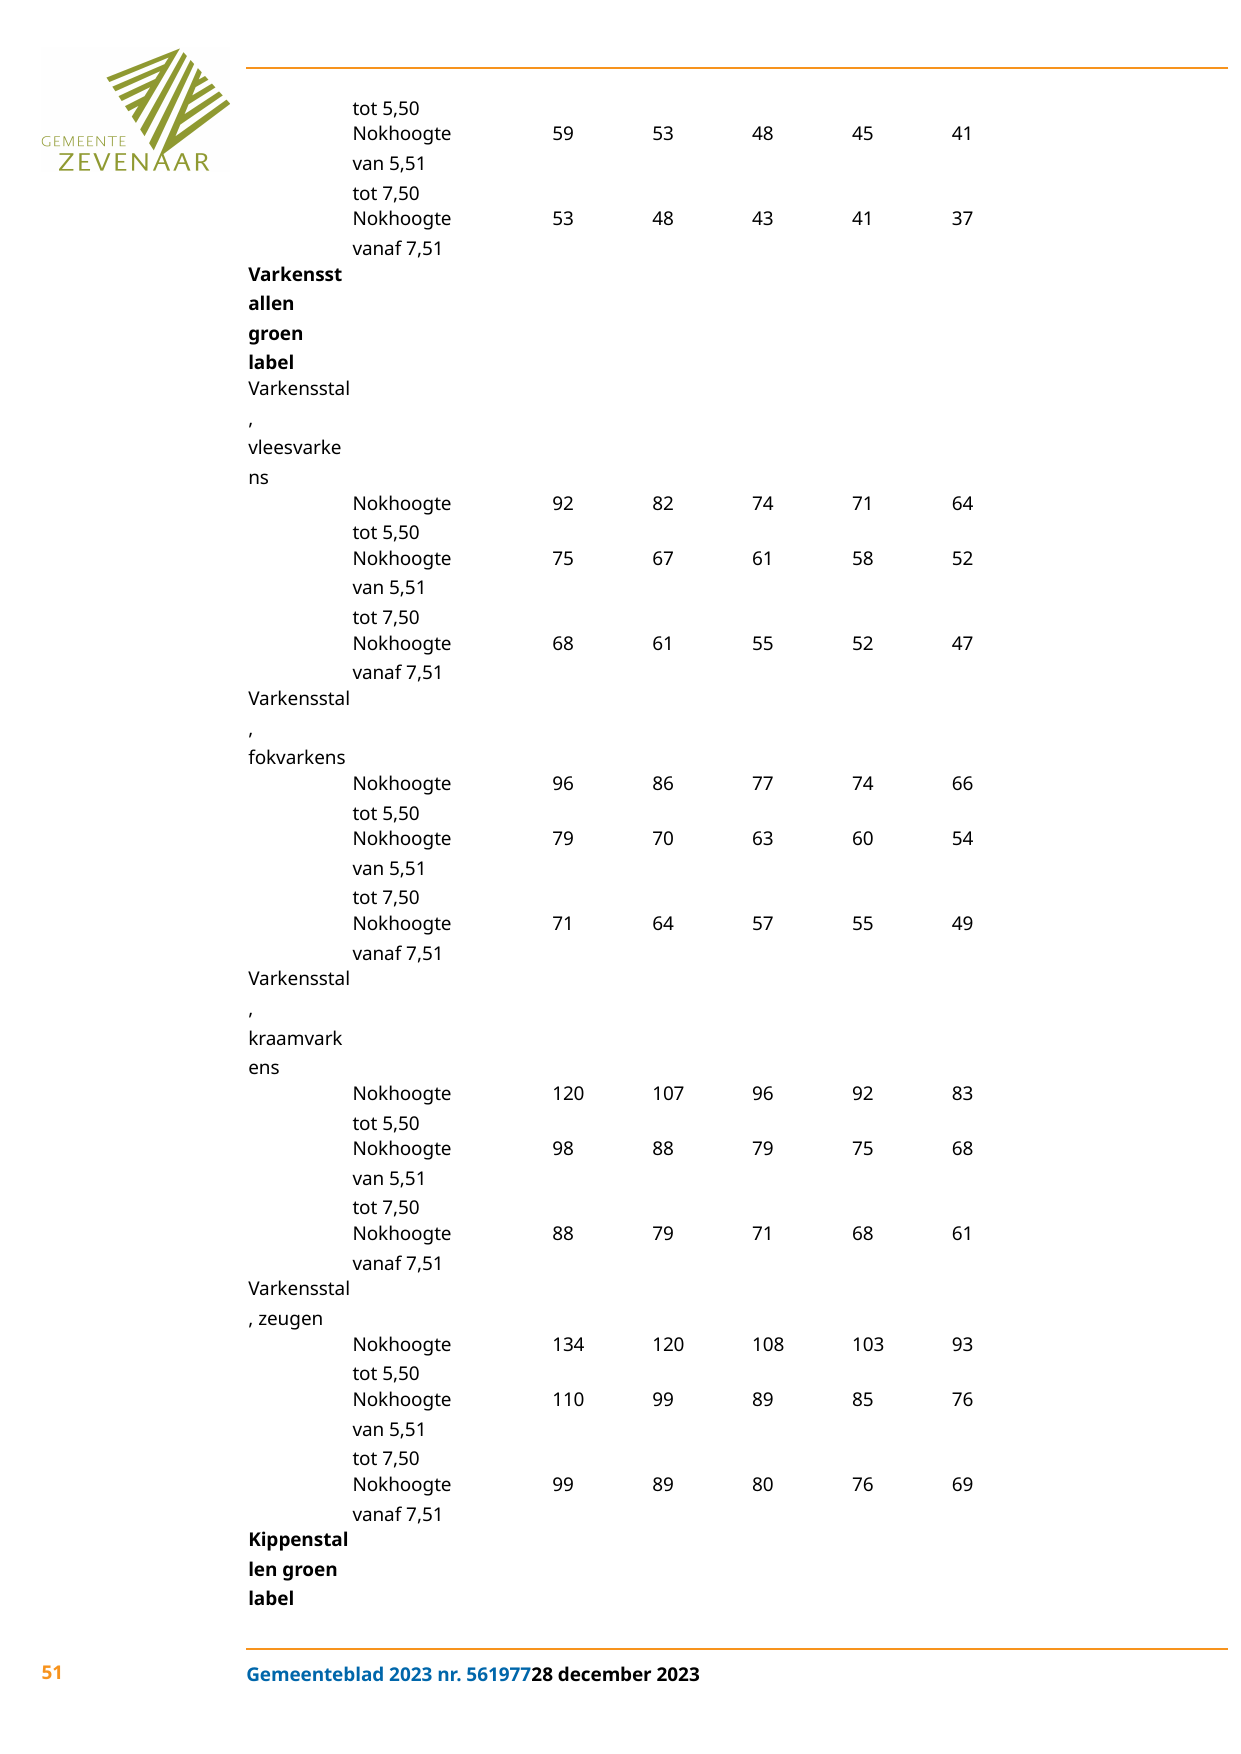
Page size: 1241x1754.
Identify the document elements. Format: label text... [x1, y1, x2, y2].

table_cell [952, 95, 1052, 121]
table_cell 41 [952, 121, 1052, 205]
table_cell 71 [852, 490, 952, 545]
table_cell [452, 1220, 552, 1276]
table_cell Nokhoogte tot 5,50 [352, 490, 452, 545]
table_cell [752, 261, 852, 375]
table_cell 80 [752, 1471, 852, 1526]
table_cell 70 [652, 825, 752, 910]
table_cell 52 [952, 545, 1052, 630]
table_cell 83 [952, 1080, 1052, 1135]
table_cell Nokhoogte vanaf 7,51 [352, 205, 452, 261]
table_cell [552, 95, 652, 121]
table_cell [248, 1220, 352, 1276]
table_cell 96 [552, 770, 652, 825]
table_cell 79 [652, 1220, 752, 1276]
table_cell [552, 1276, 652, 1331]
table_cell [248, 1331, 352, 1386]
table_cell [652, 966, 752, 1080]
table_cell 43 [752, 205, 852, 261]
table_cell 82 [652, 490, 752, 545]
table_cell 61 [952, 1220, 1052, 1276]
table_cell 55 [852, 910, 952, 966]
table_cell [452, 1135, 552, 1220]
table_cell 55 [752, 630, 852, 685]
table_cell Varkensstal, vleesvarkens [248, 375, 352, 490]
table_cell Varkensstal, fokvarkens [248, 685, 352, 770]
table_cell 120 [652, 1331, 752, 1386]
table_cell [452, 630, 552, 685]
table_cell [452, 966, 552, 1080]
table_cell 76 [852, 1471, 952, 1526]
table_cell [452, 490, 552, 545]
table_cell [248, 1386, 352, 1471]
table_cell 63 [752, 825, 852, 910]
table_cell 98 [552, 1135, 652, 1220]
table_cell [248, 630, 352, 685]
table_cell 99 [552, 1471, 652, 1526]
table_cell Nokhoogte vanaf 7,51 [352, 1220, 452, 1276]
table_cell [752, 966, 852, 1080]
table_cell [452, 1276, 552, 1331]
table_cell [248, 910, 352, 966]
table_cell 120 [552, 1080, 652, 1135]
table_cell [652, 95, 752, 121]
table_cell [452, 685, 552, 770]
table_cell 71 [752, 1220, 852, 1276]
table_cell Nokhoogte vanaf 7,51 [352, 910, 452, 966]
table_cell Nokhoogte van 5,51 tot 7,50 [352, 545, 452, 630]
table_cell [352, 1526, 452, 1611]
table_cell [552, 685, 652, 770]
table_cell Nokhoogte tot 5,50 [352, 770, 452, 825]
table_cell [452, 375, 552, 490]
table_cell 64 [652, 910, 752, 966]
table_cell 93 [952, 1331, 1052, 1386]
table_cell Nokhoogte tot 5,50 [352, 1080, 452, 1135]
table_cell 68 [552, 630, 652, 685]
table_cell [852, 375, 952, 490]
table_cell 75 [852, 1135, 952, 1220]
table_cell [552, 966, 652, 1080]
table_cell 64 [952, 490, 1052, 545]
table_cell [752, 95, 852, 121]
table_cell 92 [852, 1080, 952, 1135]
table_cell [452, 205, 552, 261]
table_cell [248, 490, 352, 545]
table_cell 48 [752, 121, 852, 205]
table_cell [752, 1276, 852, 1331]
table_cell 96 [752, 1080, 852, 1135]
table_cell Nokhoogte van 5,51 tot 7,50 [352, 1135, 452, 1220]
table_cell [248, 205, 352, 261]
table_cell Nokhoogte van 5,51 tot 7,50 [352, 121, 452, 205]
table_cell Varkensstallen groen label [248, 261, 352, 375]
table_cell 49 [952, 910, 1052, 966]
table_cell Nokhoogte van 5,51 tot 7,50 [352, 825, 452, 910]
table_cell 74 [752, 490, 852, 545]
table_cell 74 [852, 770, 952, 825]
table_cell [352, 685, 452, 770]
table_cell [552, 375, 652, 490]
table_cell 134 [552, 1331, 652, 1386]
table_cell 60 [852, 825, 952, 910]
table_cell 58 [852, 545, 952, 630]
table_cell 61 [652, 630, 752, 685]
table_cell 103 [852, 1331, 952, 1386]
table_cell 66 [952, 770, 1052, 825]
table_cell [452, 1331, 552, 1386]
table_cell [248, 121, 352, 205]
table_cell 76 [952, 1386, 1052, 1471]
table_cell [752, 685, 852, 770]
table_cell [652, 375, 752, 490]
table_cell [248, 1135, 352, 1220]
table_cell [452, 825, 552, 910]
table_cell [752, 1526, 852, 1611]
table_cell Nokhoogte tot 5,50 [352, 1331, 452, 1386]
table_cell [452, 95, 552, 121]
table_cell 85 [852, 1386, 952, 1471]
table_cell [852, 685, 952, 770]
table_cell 69 [952, 1471, 1052, 1526]
table_cell 89 [652, 1471, 752, 1526]
table_cell [552, 1526, 652, 1611]
table_cell Nokhoogte vanaf 7,51 [352, 630, 452, 685]
table_cell 89 [752, 1386, 852, 1471]
table_cell [352, 966, 452, 1080]
table_cell 75 [552, 545, 652, 630]
table_cell [248, 95, 352, 121]
table_cell 108 [752, 1331, 852, 1386]
table_cell [452, 1080, 552, 1135]
table_cell [452, 121, 552, 205]
table_cell 47 [952, 630, 1052, 685]
table_cell [352, 375, 452, 490]
table_cell 52 [852, 630, 952, 685]
table_cell 79 [752, 1135, 852, 1220]
table_cell 53 [652, 121, 752, 205]
table_cell 88 [552, 1220, 652, 1276]
table_cell [452, 1471, 552, 1526]
table_cell Varkensstal, kraamvarkens [248, 966, 352, 1080]
table_cell [852, 966, 952, 1080]
table_cell 107 [652, 1080, 752, 1135]
table_cell [552, 261, 652, 375]
table_cell [248, 545, 352, 630]
table_cell [452, 1386, 552, 1471]
table_cell [652, 685, 752, 770]
table_cell [852, 1526, 952, 1611]
table_cell Nokhoogte vanaf 7,51 [352, 1471, 452, 1526]
table_cell [452, 770, 552, 825]
table_cell [248, 770, 352, 825]
table_cell 99 [652, 1386, 752, 1471]
table_cell [248, 1471, 352, 1526]
table_cell [452, 1526, 552, 1611]
table_cell Nokhoogte van 5,51 tot 7,50 [352, 1386, 452, 1471]
picture [41, 47, 231, 172]
table_cell [752, 375, 852, 490]
table_cell 57 [752, 910, 852, 966]
table_cell 59 [552, 121, 652, 205]
table_cell 48 [652, 205, 752, 261]
table_cell 54 [952, 825, 1052, 910]
table_cell Kippenstallen groen label [248, 1526, 352, 1611]
table_cell [352, 1276, 452, 1331]
table_cell 88 [652, 1135, 752, 1220]
table_cell [452, 261, 552, 375]
table_cell 68 [952, 1135, 1052, 1220]
table_cell 37 [952, 205, 1052, 261]
table_cell [248, 1080, 352, 1135]
table_cell 41 [852, 205, 952, 261]
table_cell tot 5,50 [352, 95, 452, 121]
table_cell 61 [752, 545, 852, 630]
table_cell [652, 1276, 752, 1331]
table_cell 110 [552, 1386, 652, 1471]
table_cell [452, 910, 552, 966]
table_cell 77 [752, 770, 852, 825]
table_cell [852, 1276, 952, 1331]
table_cell [852, 261, 952, 375]
table_cell 67 [652, 545, 752, 630]
table_cell 71 [552, 910, 652, 966]
table_cell 86 [652, 770, 752, 825]
table_cell [852, 95, 952, 121]
table_cell 92 [552, 490, 652, 545]
table_cell [452, 545, 552, 630]
table_cell [248, 825, 352, 910]
table_cell 79 [552, 825, 652, 910]
table_cell [352, 261, 452, 375]
table_cell Varkensstal, zeugen [248, 1276, 352, 1331]
table_cell [652, 261, 752, 375]
table_cell 68 [852, 1220, 952, 1276]
table_cell 45 [852, 121, 952, 205]
table_cell 53 [552, 205, 652, 261]
table_cell [652, 1526, 752, 1611]
